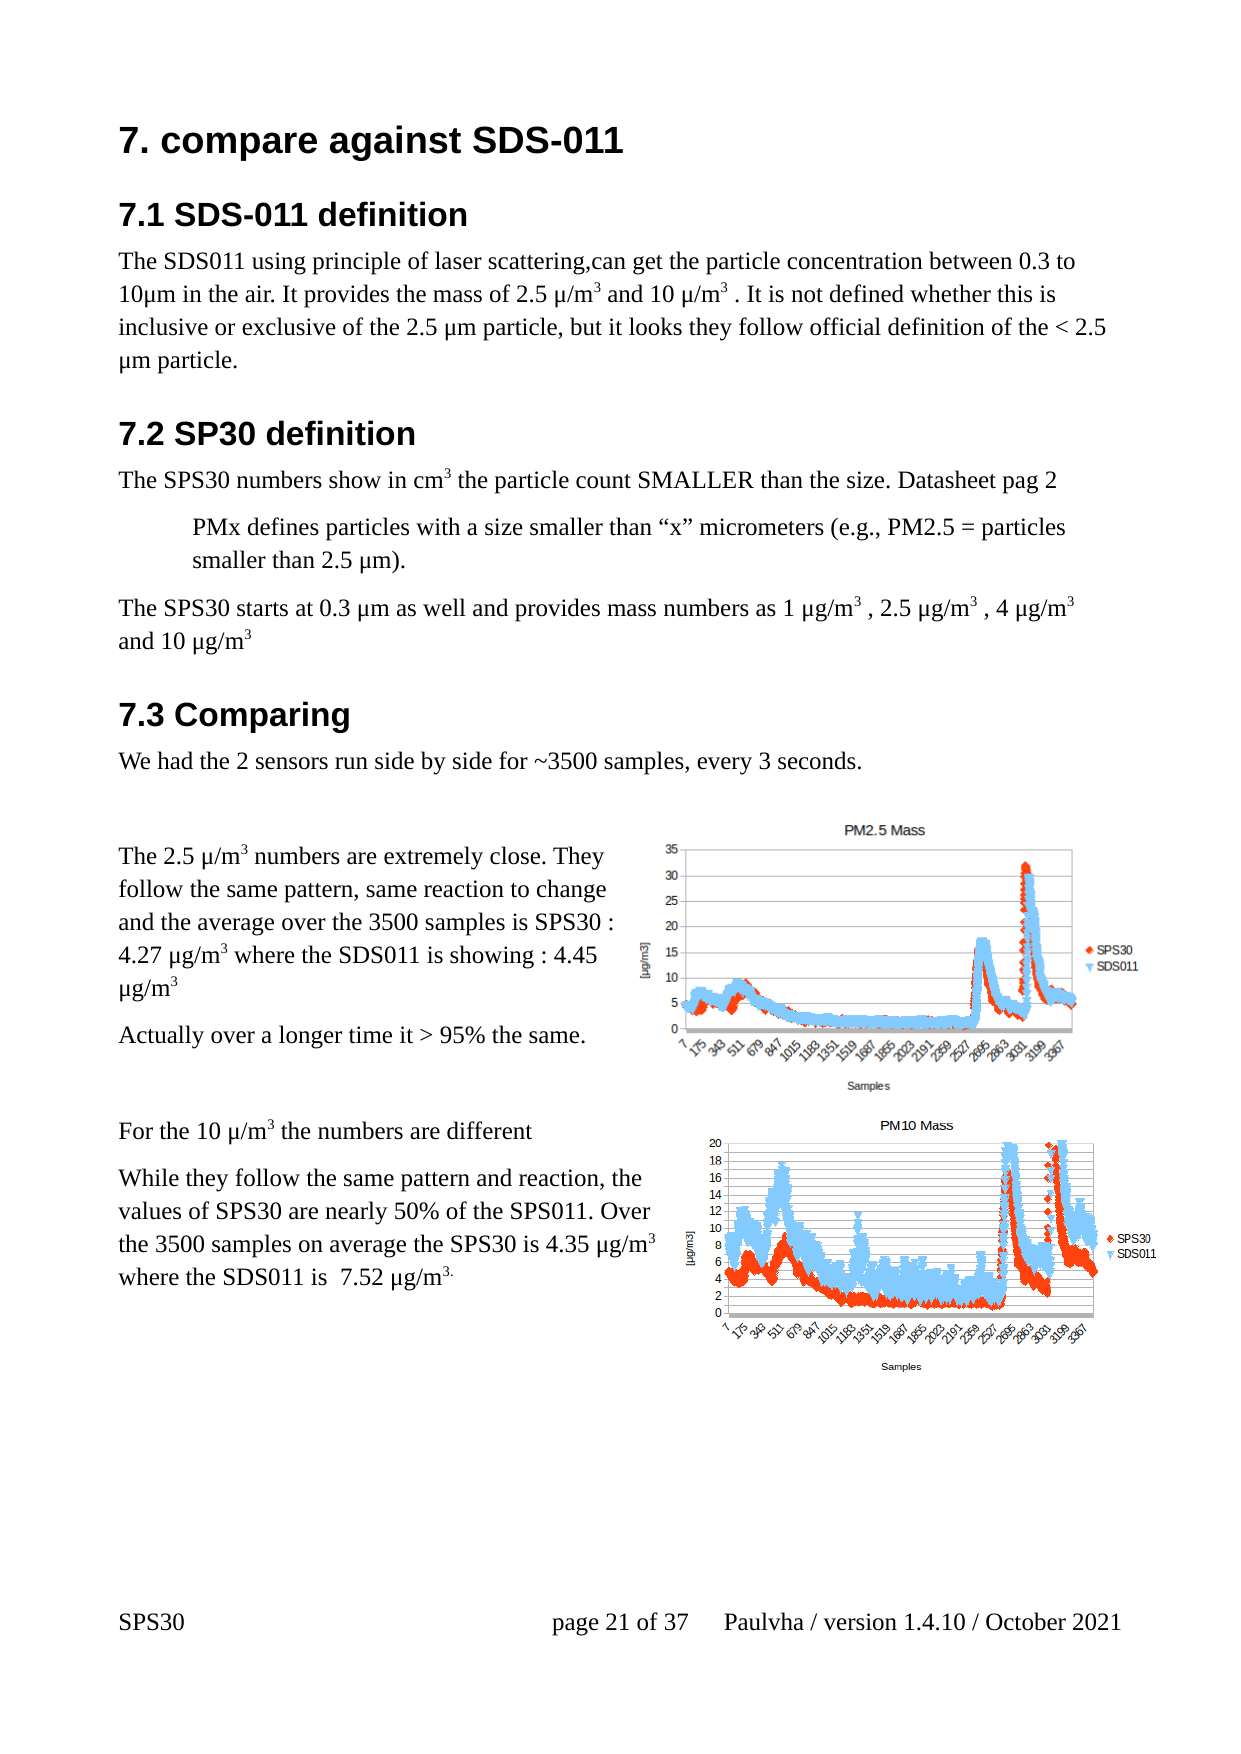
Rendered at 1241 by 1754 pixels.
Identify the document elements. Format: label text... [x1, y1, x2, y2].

text The SPS30 starts at 0.3 μm as well and provides mass numbers as 1 μg/m3 , 2.5 μg/m3 , 4 μg/m3 and 10 μg/m3 [118, 593, 1122, 655]
text The SDS011 using principle of laser scattering,can get the particle concentration between 0.3 to 10μm in the air. It provides the mass of 2.5 μ/m3 and 10 μ/m3 . It is not defined whether this is inclusive or exclusive of the 2.5 μm particle, but it looks they follow official definition of the < 2.5 μm particle. [118, 246, 1122, 374]
text The SPS30 numbers show in cm3 the particle count SMALLER than the size. Datasheet pag 2 [118, 465, 1122, 494]
subtitle 7.3 Comparing [118, 694, 1122, 733]
subtitle 7.1 SDS-011 definition [118, 195, 1122, 234]
subtitle 7. compare against SDS-011 [118, 118, 1122, 162]
text PMx defines particles with a size smaller than “x” micrometers (e.g., PM2.5 = particles smaller than 2.5 μm). [192, 512, 1122, 574]
text Actually over a longer time it > 95% the same. [118, 1021, 621, 1049]
text While they follow the same pattern and reaction, the values of SPS30 are nearly 50% of the SPS011. Over the 3500 samples on average the SPS30 is 4.35 μg/m3 where the SDS011 is 7.52 μg/m3. [118, 1163, 667, 1291]
picture [621, 807, 1166, 1389]
text We had the 2 sensors run side by side for ~3500 samples, every 3 seconds. [118, 746, 1122, 774]
text The 2.5 μ/m3 numbers are extremely close. They follow the same pattern, same reaction to change and the average over the 3500 samples is SPS30 : 4.27 μg/m3 where the SDS011 is showing : 4.45 μg/m3 [118, 841, 621, 1002]
text For the 10 μ/m3 the numbers are different [118, 1116, 667, 1144]
subtitle 7.2 SP30 definition [118, 414, 1122, 452]
